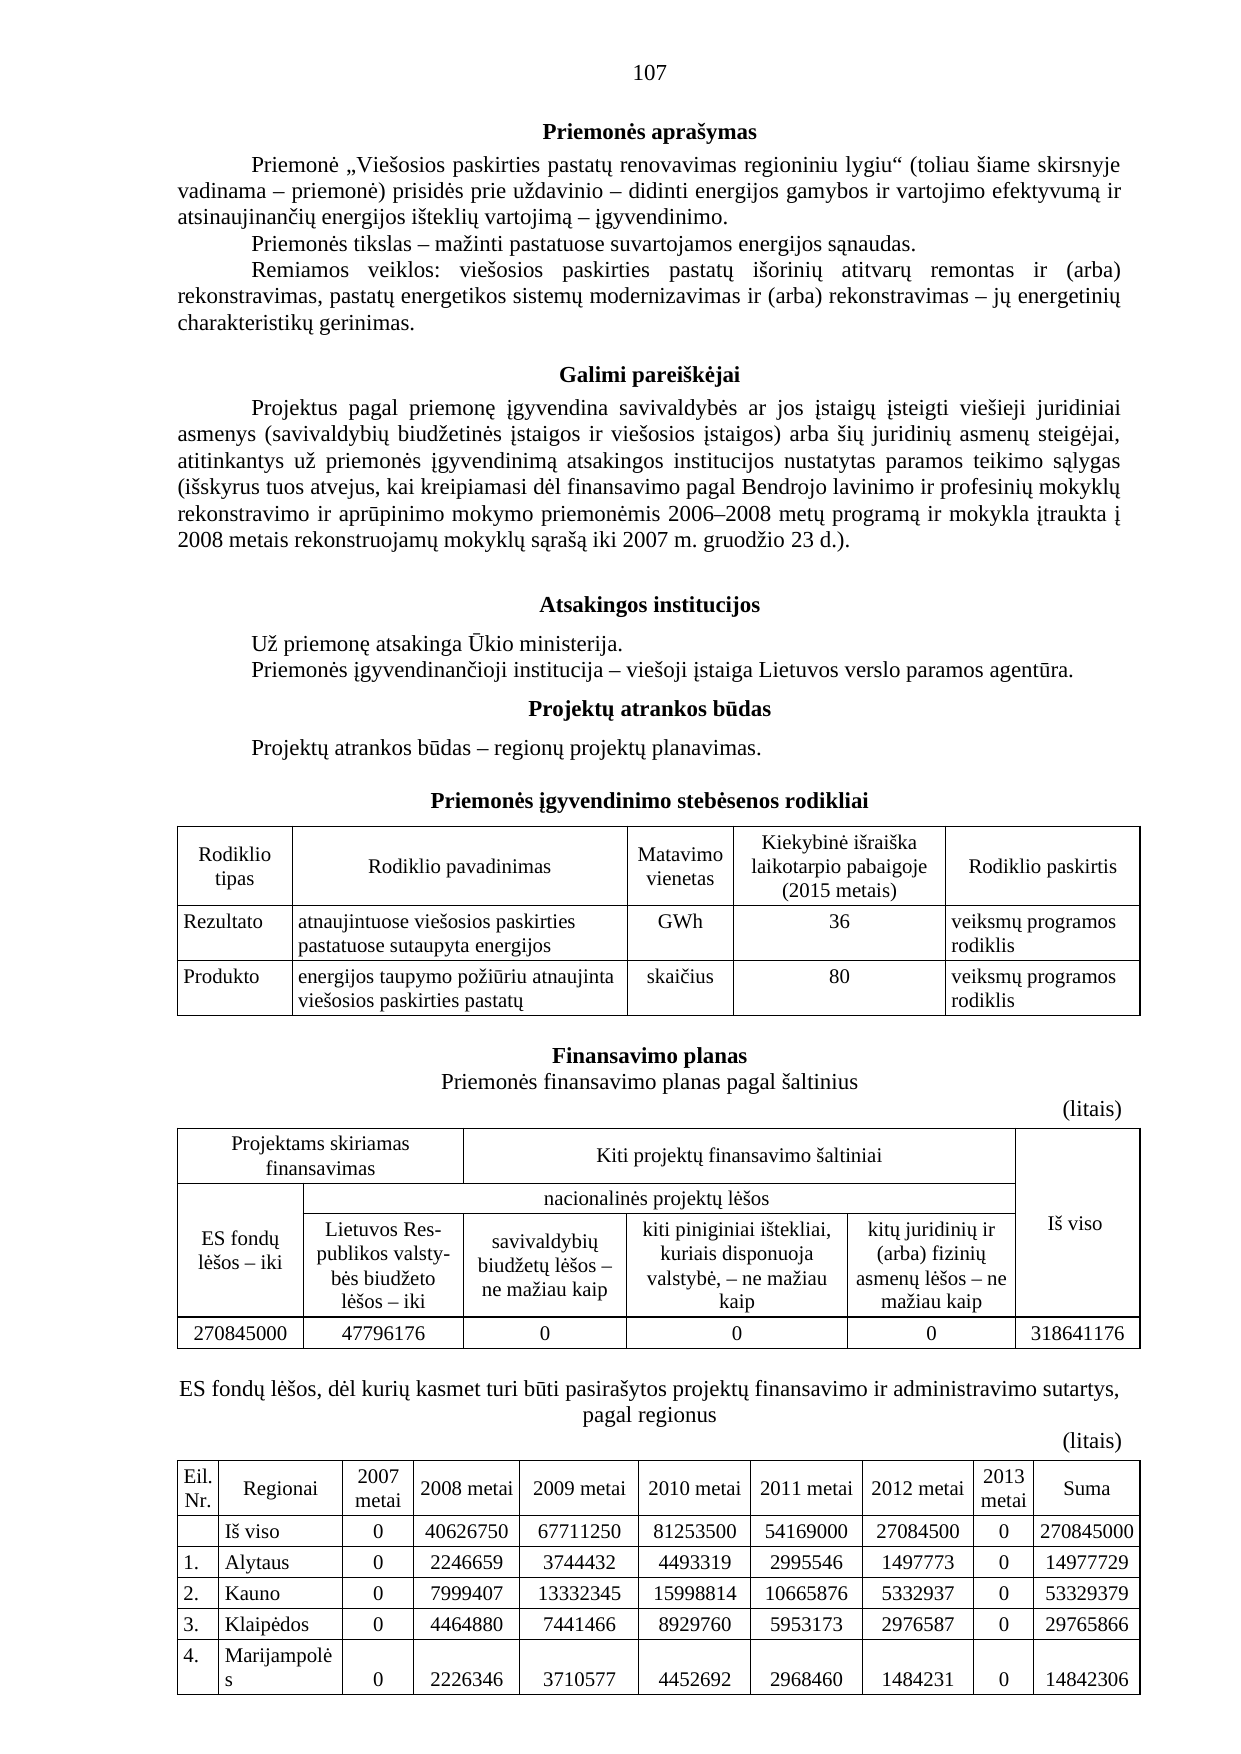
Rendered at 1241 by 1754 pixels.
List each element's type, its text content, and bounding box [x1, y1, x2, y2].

table_header 2007 metai [343, 1461, 413, 1515]
table_cell 7441466 [520, 1609, 638, 1639]
text Projektus pagal priemonę įgyvendina savivaldybės ar jos įstaigų įsteigti viešieji juridiniai asmenys (savivaldybių biudžetinės įstaigos ir viešosios įstaigos) arba šių juridinių asmenų steigėjai, atitinkantys už priemonės įgyvendinimą atsakingos institucijos nustatytas paramos teikimo sąlygas (išskyrus tuos atvejus, kai kreipiamasi dėl finansavimo pagal Bendrojo lavinimo ir profesinių mokyklų rekonstravimo ir aprūpinimo mokymo priemonėmis 2006–2008 metų programą ir mokykla įtraukta į 2008 metais rekonstruojamų mokyklų sąrašą iki 2007 m. gruodžio 23 d.). [177, 394, 1122, 552]
table_cell Klaipėdos [219, 1609, 342, 1639]
table_cell 0 [343, 1609, 413, 1639]
table_cell 0 [464, 1318, 626, 1347]
table_cell Rezultato [178, 906, 292, 960]
table_cell 3744432 [520, 1547, 638, 1577]
text Priemonės įgyvendinimo stebėsenos rodikliai [177, 787, 1122, 813]
table_cell 3710577 [520, 1640, 638, 1694]
table_cell ES fondų lėšos – iki [178, 1184, 303, 1316]
table_cell 4. [178, 1640, 218, 1694]
table_cell Marijampolės [219, 1640, 342, 1694]
table_cell 0 [343, 1578, 413, 1608]
table_cell 0 [848, 1318, 1015, 1347]
table_cell skaičius [628, 961, 733, 1015]
table_cell 0 [974, 1609, 1033, 1639]
table_header Iš viso [1016, 1129, 1139, 1316]
table_header 2010 metai [639, 1461, 750, 1515]
table_cell 0 [974, 1578, 1033, 1608]
table_header 2012 metai [863, 1461, 973, 1515]
text Projektų atrankos būdas [177, 695, 1122, 722]
table_cell [178, 1516, 218, 1546]
table_cell 318641176 [1016, 1318, 1139, 1347]
table_cell 54169000 [751, 1516, 862, 1546]
table_cell 14977729 [1034, 1547, 1139, 1577]
table_cell Iš viso [219, 1516, 342, 1546]
table_cell 270845000 [1034, 1516, 1139, 1546]
table_header 2009 metai [520, 1461, 638, 1515]
table_cell 0 [343, 1640, 413, 1694]
table_header Kiekybinė išraiška laikotarpio pabaigoje (2015 metais) [734, 827, 945, 905]
table_cell 1497773 [863, 1547, 973, 1577]
text Priemonės aprašymas [177, 118, 1122, 144]
table_cell 0 [974, 1516, 1033, 1546]
table_cell 2968460 [751, 1640, 862, 1694]
table_header 2013 metai [974, 1461, 1033, 1515]
table_cell kiti piniginiai ištekliai, kuriais disponuoja valstybė, – ne mažiau kaip [627, 1214, 847, 1316]
table_cell Lietuvos Res­publikos valsty­bės biudžeto lėšos – iki [304, 1214, 463, 1316]
table_header Rodiklio paskirtis [946, 827, 1139, 905]
table_cell GWh [628, 906, 733, 960]
table_cell 47796176 [304, 1318, 463, 1347]
table_cell 2976587 [863, 1609, 973, 1639]
table_cell 0 [974, 1640, 1033, 1694]
text Priemonės tikslas – mažinti pastatuose suvartojamos energijos sąnaudas. [177, 230, 1122, 256]
table_cell 29765866 [1034, 1609, 1139, 1639]
table_header Rodiklio tipas [178, 827, 292, 905]
table_cell 13332345 [520, 1578, 638, 1608]
text (litais) [177, 1095, 1122, 1121]
table_header Projektams skiriamas finansavimas [178, 1129, 463, 1182]
table_cell 10665876 [751, 1578, 862, 1608]
text ES fondų lėšos, dėl kurių kasmet turi būti pasirašytos projektų finansavimo ir administravimo sutartys, pagal regionus [177, 1375, 1122, 1427]
table_cell 0 [343, 1547, 413, 1577]
table_cell 81253500 [639, 1516, 750, 1546]
table_cell 0 [974, 1547, 1033, 1577]
table_header Eil. Nr. [178, 1461, 218, 1515]
table_cell kitų juridinių ir (arba) fizinių asmenų lėšos – ne mažiau kaip [848, 1214, 1015, 1316]
table_cell 7999407 [414, 1578, 519, 1608]
table_cell nacionalinės projektų lėšos [304, 1184, 1015, 1213]
text Galimi pareiškėjai [177, 362, 1122, 388]
table_cell 0 [343, 1516, 413, 1546]
table_cell savivaldybių biudžetų lėšos – ne mažiau kaip [464, 1214, 626, 1316]
table_cell 15998814 [639, 1578, 750, 1608]
text (litais) [177, 1427, 1122, 1454]
table_cell 14842306 [1034, 1640, 1139, 1694]
table_cell 4493319 [639, 1547, 750, 1577]
text Remiamos veiklos: viešosios paskirties pastatų išorinių atitvarų remontas ir (arba) rekonstravimas, pastatų energetikos sistemų modernizavimas ir (arba) rekonstravimas – jų energetinių charakteristikų gerinimas. [177, 256, 1122, 335]
text Finansavimo planas [177, 1042, 1122, 1068]
table_cell 4452692 [639, 1640, 750, 1694]
table_header 2008 metai [414, 1461, 519, 1515]
table_cell 2. [178, 1578, 218, 1608]
table_cell Kauno [219, 1578, 342, 1608]
table_cell 4464880 [414, 1609, 519, 1639]
table_cell 3. [178, 1609, 218, 1639]
text Projektų atrankos būdas – regionų projektų planavimas. [177, 734, 1122, 760]
table_cell Produkto [178, 961, 292, 1015]
table_cell 27084500 [863, 1516, 973, 1546]
table_header Matavimo vienetas [628, 827, 733, 905]
table_cell 1. [178, 1547, 218, 1577]
table_cell 40626750 [414, 1516, 519, 1546]
table_cell veiksmų programos rodiklis [946, 961, 1139, 1015]
table_cell 2226346 [414, 1640, 519, 1694]
table_cell Alytaus [219, 1547, 342, 1577]
text Už priemonę atsakinga Ūkio ministerija. [177, 630, 1122, 656]
table_cell 1484231 [863, 1640, 973, 1694]
text Priemonė „Viešosios paskirties pastatų renovavimas regioniniu lygiu“ (toliau šiame skirsnyje vadinama – priemonė) prisidės prie uždavinio – didinti energijos gamybos ir vartojimo efektyvumą ir atsinaujinančių energijos išteklių vartojimą – įgyvendinimo. [177, 151, 1122, 230]
table_header Suma [1034, 1461, 1139, 1515]
table_cell 80 [734, 961, 945, 1015]
table_header 2011 metai [751, 1461, 862, 1515]
table_header Rodiklio pavadinimas [293, 827, 627, 905]
table_cell veiksmų programos rodiklis [946, 906, 1139, 960]
table_cell 8929760 [639, 1609, 750, 1639]
text Atsakingos institucijos [177, 591, 1122, 617]
text Priemonės finansavimo planas pagal šaltinius [177, 1068, 1122, 1095]
table_cell 5953173 [751, 1609, 862, 1639]
table_cell 2246659 [414, 1547, 519, 1577]
table_header Regionai [219, 1461, 342, 1515]
table_cell 67711250 [520, 1516, 638, 1546]
table_cell 2995546 [751, 1547, 862, 1577]
table_cell atnaujintuose viešosios paskirties pastatuose sutaupyta energijos [293, 906, 627, 960]
table_cell 0 [627, 1318, 847, 1347]
table_cell energijos taupymo požiūriu atnaujinta viešosios paskirties pastatų [293, 961, 627, 1015]
table_cell 36 [734, 906, 945, 960]
table_cell 53329379 [1034, 1578, 1139, 1608]
table_cell 5332937 [863, 1578, 973, 1608]
text Priemonės įgyvendinančioji institucija – viešoji įstaiga Lietuvos verslo paramos agentūra. [177, 656, 1122, 683]
table_cell 270845000 [178, 1318, 303, 1347]
table_header Kiti projektų finansavimo šaltiniai [464, 1129, 1015, 1182]
